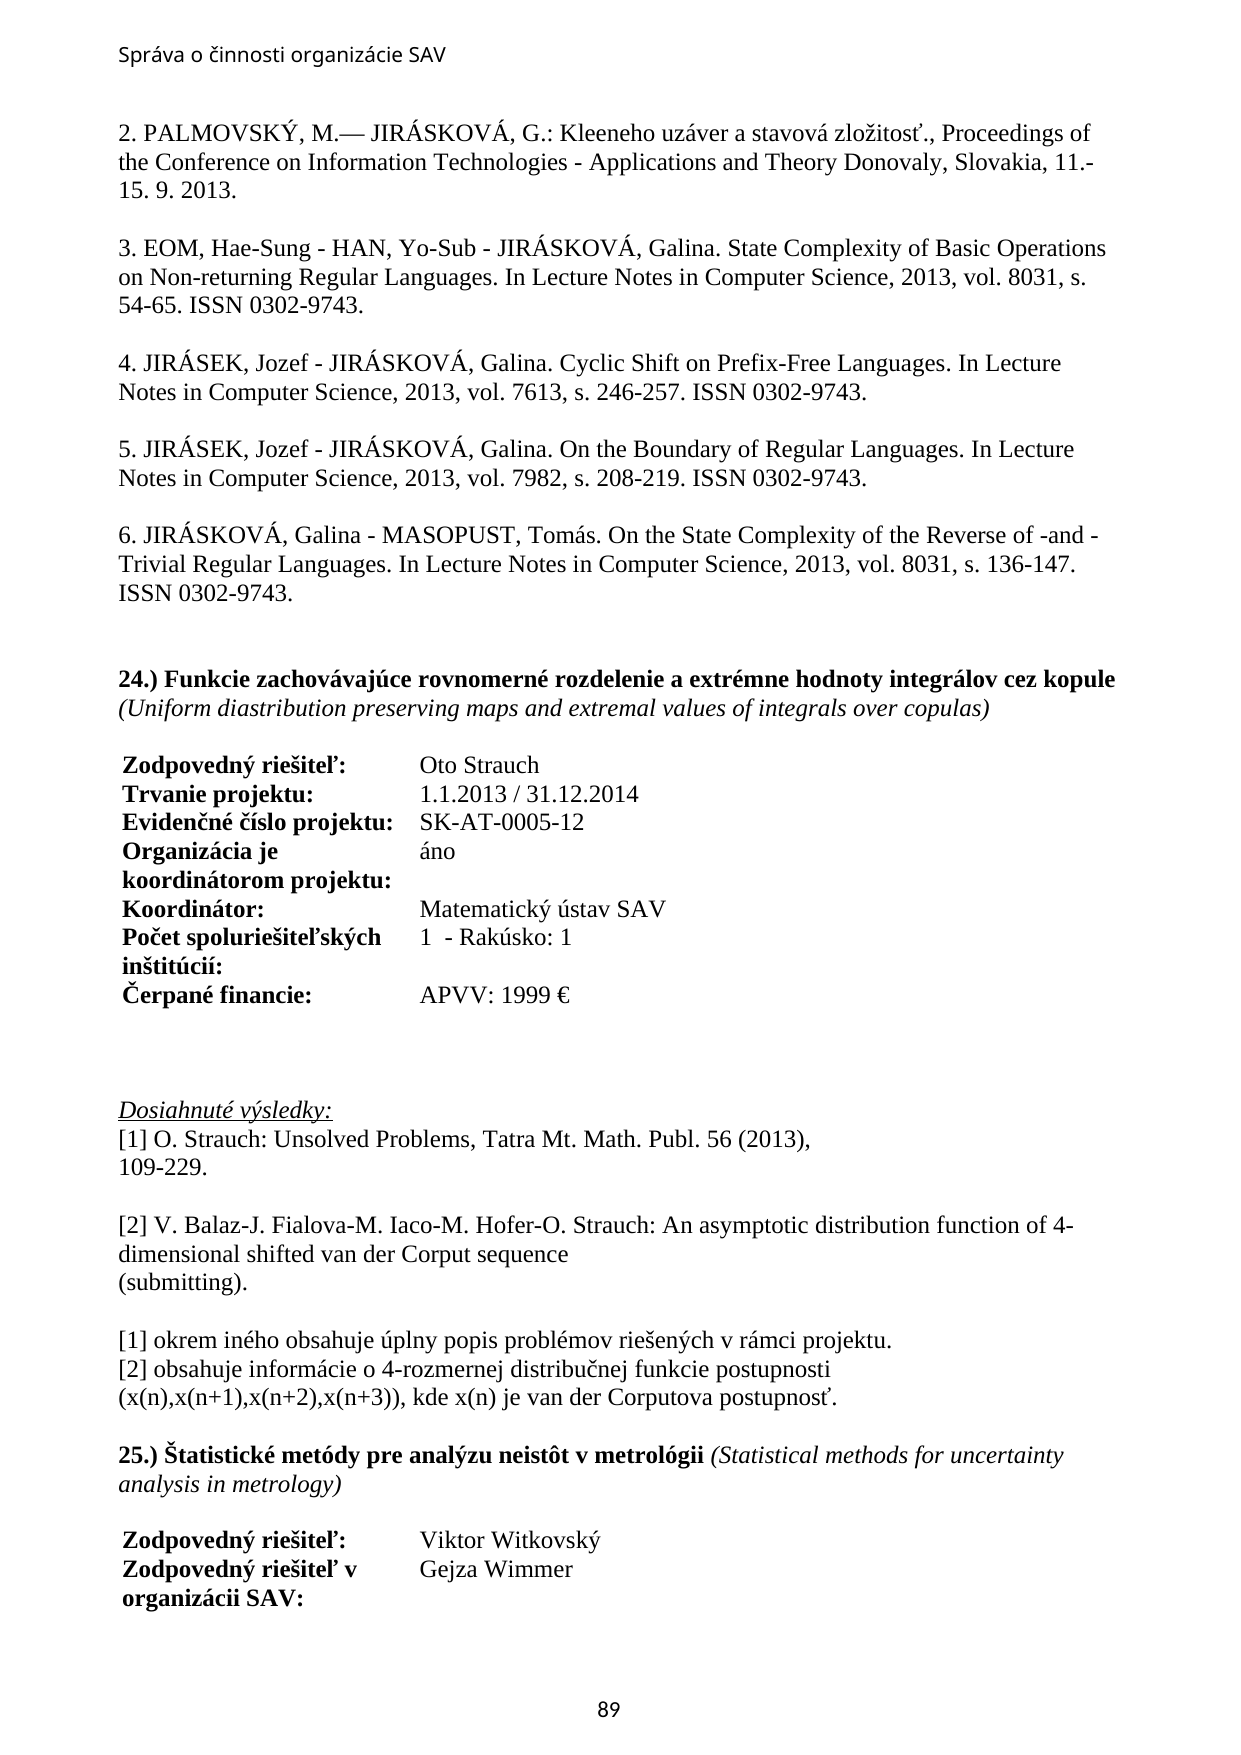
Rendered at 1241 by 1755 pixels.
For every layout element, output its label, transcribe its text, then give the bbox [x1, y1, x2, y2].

table_cell Čerpané financie: [122, 980, 419, 1066]
table_cell Organizácia je koordinátorom projektu: [122, 836, 419, 894]
table_header Zodpovedný riešiteľ: [122, 750, 419, 779]
table_cell SK-AT-0005-12 [419, 808, 1122, 836]
table_cell Trvanie projektu: [122, 779, 419, 807]
table_cell Zodpovedný riešiteľ v organizácii SAV: [122, 1554, 419, 1612]
table_cell Matematický ústav SAV [419, 894, 1122, 922]
text Dosiahnuté výsledky: [1] O. Strauch: Unsolved Problems, Tatra Mt. Math. Publ. 56 (2013), 109-229. [2] V. Balaz-J. Fialova-M. Iaco-M. Hofer-O. Strauch: An asymptotic distribution function of 4-dimensional shifted van der Corput sequence (submitting). [1] okrem iného obsahuje úplny popis problémov riešených v rámci projektu. [2] obsahuje informácie o 4-rozmernej distribučnej funkcie postupnosti (x(n),x(n+1),x(n+2),x(n+3)), kde x(n) je van der Corputova postupnosť. 25.) Štatistické metódy pre analýzu neistôt v metrológii (Statistical methods for uncertainty analysis in metrology) [118, 1066, 1122, 1525]
table_cell áno [419, 836, 1122, 894]
table_header Zodpovedný riešiteľ: [122, 1525, 419, 1554]
table_cell Počet spoluriešiteľských inštitúcií: [122, 923, 419, 980]
table_cell APVV: 1999 € [419, 980, 1122, 1066]
table_header Oto Strauch [419, 750, 1122, 779]
table_cell Evidenčné číslo projektu: [122, 808, 419, 836]
table_cell 1 - Rakúsko: 1 [419, 923, 1122, 980]
table_cell Gejza Wimmer [419, 1554, 1122, 1612]
table_cell Koordinátor: [122, 894, 419, 922]
table_cell 1.1.2013 / 31.12.2014 [419, 779, 1122, 807]
text 2. PALMOVSKÝ, M.— JIRÁSKOVÁ, G.: Kleeneho uzáver a stavová zložitosť., Proceedings of the Conference on Information Technologies - Applications and Theory Donovaly, Slovakia, 11.-15. 9. 2013. 3. EOM, Hae-Sung - HAN, Yo-Sub - JIRÁSKOVÁ, Galina. State Complexity of Basic Operations on Non-returning Regular Languages. In Lecture Notes in Computer Science, 2013, vol. 8031, s. 54-65. ISSN 0302-9743. 4. JIRÁSEK, Jozef - JIRÁSKOVÁ, Galina. Cyclic Shift on Prefix-Free Languages. In Lecture Notes in Computer Science, 2013, vol. 7613, s. 246-257. ISSN 0302-9743. 5. JIRÁSEK, Jozef - JIRÁSKOVÁ, Galina. On the Boundary of Regular Languages. In Lecture Notes in Computer Science, 2013, vol. 7982, s. 208-219. ISSN 0302-9743. 6. JIRÁSKOVÁ, Galina - MASOPUST, Tomás. On the State Complexity of the Reverse of -and -Trivial Regular Languages. In Lecture Notes in Computer Science, 2013, vol. 8031, s. 136-147. ISSN 0302-9743. 24.) Funkcie zachovávajúce rovnomerné rozdelenie a extrémne hodnoty integrálov cez kopule (Uniform diastribution preserving maps and extremal values of integrals over copulas) [118, 118, 1122, 750]
table_header Viktor Witkovský [419, 1525, 1122, 1554]
